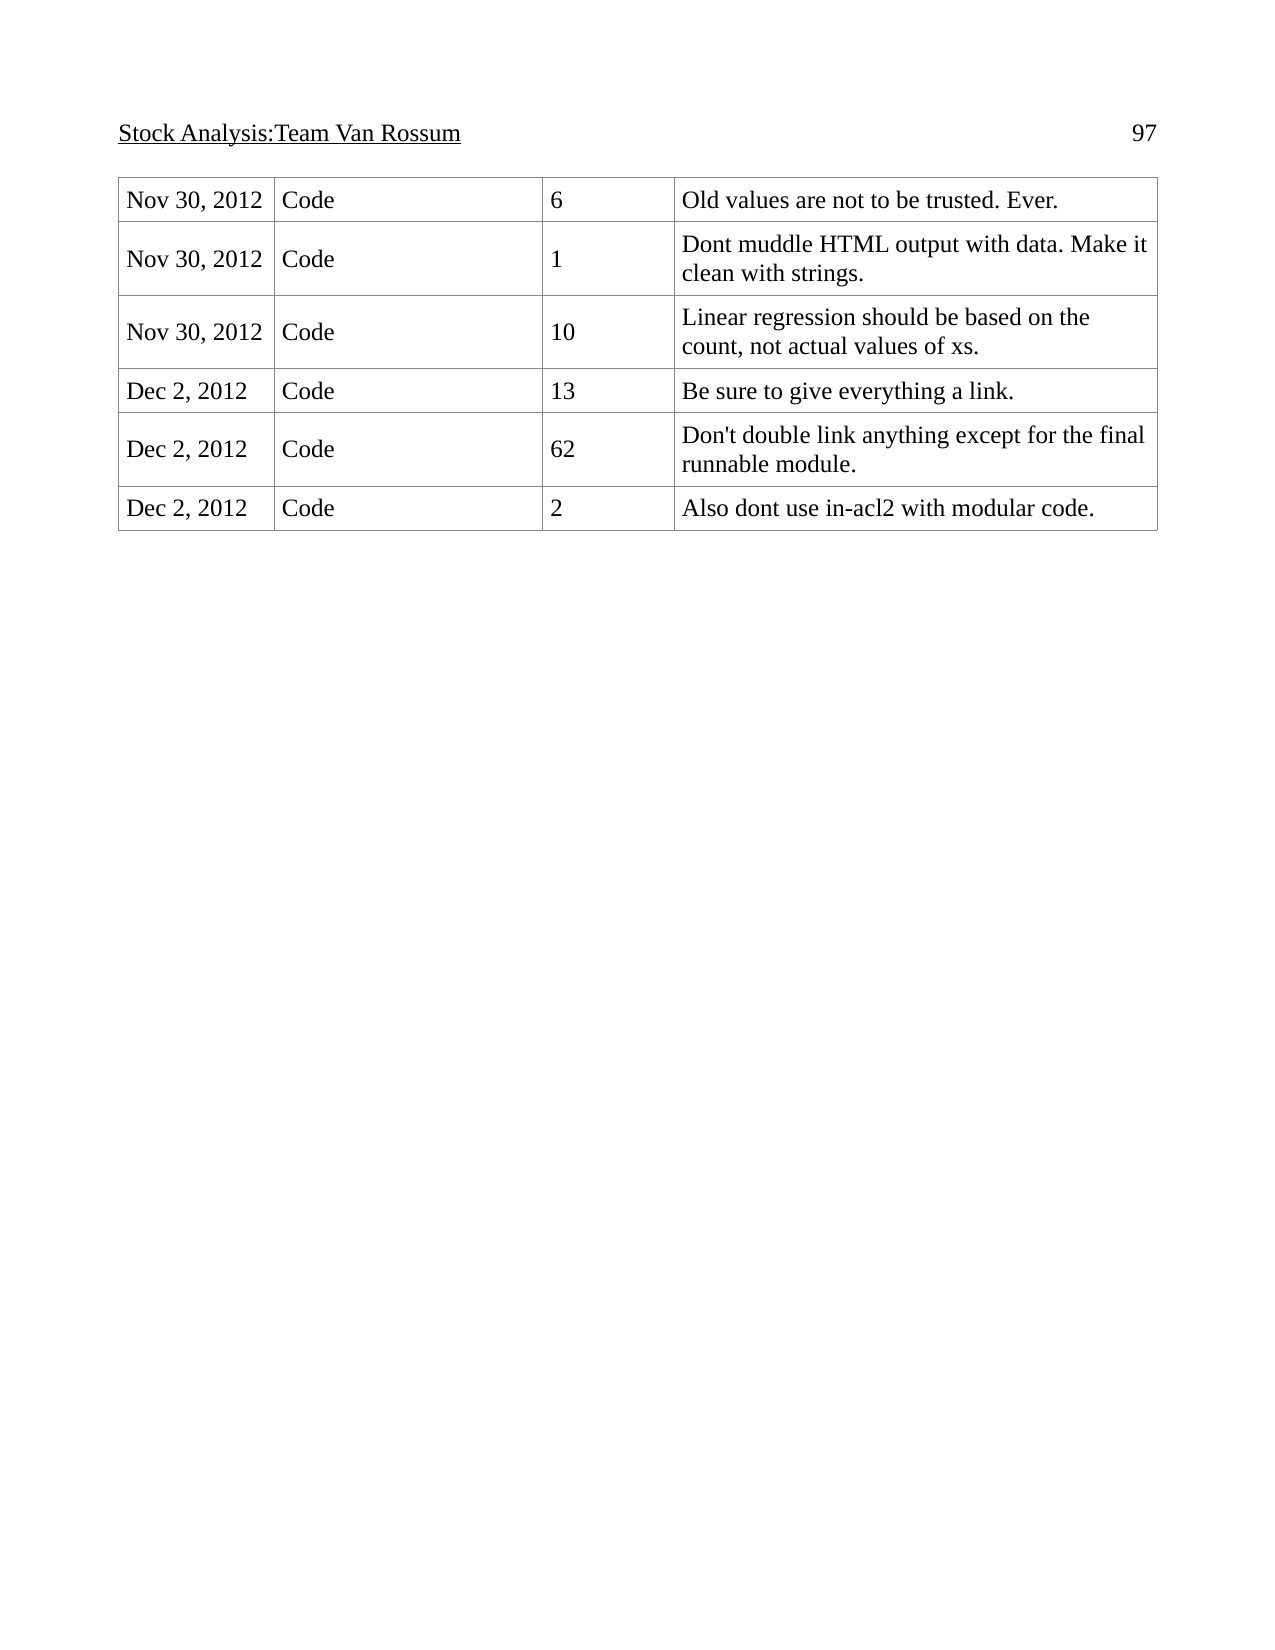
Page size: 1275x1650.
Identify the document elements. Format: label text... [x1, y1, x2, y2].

table_cell 1 [543, 222, 674, 294]
table_cell Be sure to give everything a link. [675, 369, 1157, 412]
table_cell Dec 2, 2012 [119, 487, 274, 530]
table_cell 10 [543, 296, 674, 368]
table_cell Dont muddle HTML output with data. Make it clean with strings. [675, 222, 1157, 294]
table_cell Code [275, 369, 542, 412]
table_cell 62 [543, 413, 674, 486]
table_cell 6 [543, 178, 674, 221]
table_cell Code [275, 413, 542, 486]
table_cell Code [275, 178, 542, 221]
table_cell Nov 30, 2012 [119, 222, 274, 294]
table_cell Linear regression should be based on the count, not actual values of xs. [675, 296, 1157, 368]
table_cell 2 [543, 487, 674, 530]
table_cell 13 [543, 369, 674, 412]
table_cell Dec 2, 2012 [119, 369, 274, 412]
table_cell Code [275, 222, 542, 294]
table_cell Nov 30, 2012 [119, 296, 274, 368]
table_cell Code [275, 296, 542, 368]
table_cell Nov 30, 2012 [119, 178, 274, 221]
table_cell Code [275, 487, 542, 530]
table_cell Don't double link anything except for the final runnable module. [675, 413, 1157, 486]
table_cell Dec 2, 2012 [119, 413, 274, 486]
table_cell Also dont use in-acl2 with modular code. [675, 487, 1157, 530]
table_cell Old values are not to be trusted. Ever. [675, 178, 1157, 221]
